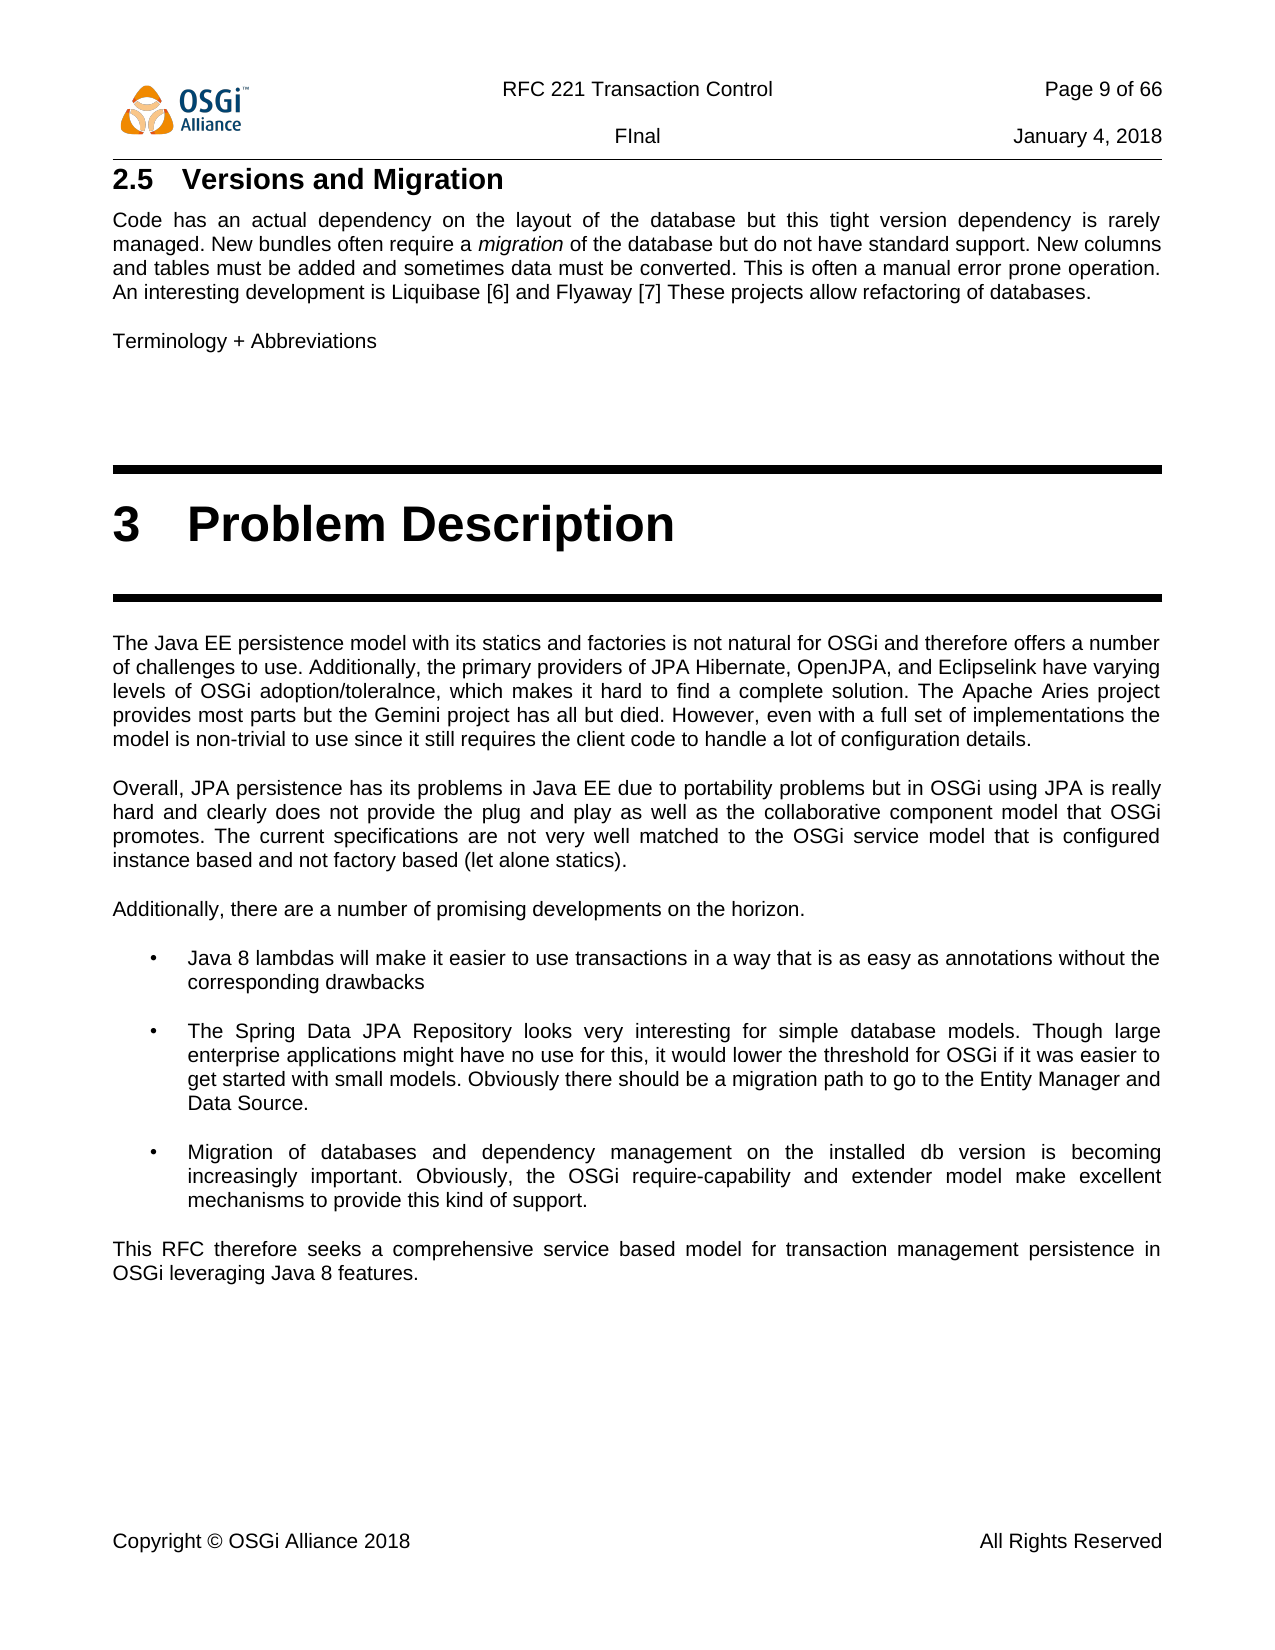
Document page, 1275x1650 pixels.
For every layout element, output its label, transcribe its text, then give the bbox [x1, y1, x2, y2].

text Code has an actual dependency on the layout of the database but this tight version dependency is rarely managed. New bundles often require a migration of the database but do not have standard support. New columns and tables must be added and sometimes data must be converted. This is often a manual error prone operation. An interesting development is Liquibase [6]. and Flyaway [7]. These projects allow refactoring of databases. [112, 208, 1162, 304]
text Overall, JPA persistence has its problems in Java EE due to portability problems but in OSGi using JPA is really hard and clearly does not provide the plug and play as well as the collaborative component model that OSGi promotes. The current specifications are not very well matched to the OSGi service model that is configured instance based and not factory based (let alone statics). [112, 776, 1162, 872]
text Terminology + Abbreviations [112, 329, 1162, 353]
text This RFC therefore seeks a comprehensive service based model for transaction management persistence in OSGi leveraging Java 8 features. [112, 1237, 1162, 1285]
picture [113, 78, 257, 142]
text The Java EE persistence model with its statics and factories is not natural for OSGi and therefore offers a number of challenges to use. Additionally, the primary providers of JPA Hibernate, OpenJPA, and Eclipselink have varying levels of OSGi adoption/toleralnce, which makes it hard to find a complete solution. The Apache Aries project provides most parts but the Gemini project has all but died. However, even with a full set of implementations the model is non-trivial to use since it still requires the client code to handle a lot of configuration details. [112, 631, 1162, 751]
subtitle Problem Description [112, 466, 1162, 602]
list The Spring Data JPA Repository looks very interesting for simple database models. Though large enterprise applications might have no use for this, it would lower the threshold for OSGi if it was easier to get started with small models. Obviously there should be a migration path to go to the Entity Manager and Data Source. [150, 1019, 1162, 1115]
text Additionally, there are a number of promising developments on the horizon. [112, 897, 1162, 921]
list Java 8 lambdas will make it easier to use transactions in a way that is as easy as annotations without the corresponding drawbacks [150, 946, 1162, 994]
list Migration of databases and dependency management on the installed db version is becoming increasingly important. Obviously, the OSGi require-capability and extender model make excellent mechanisms to provide this kind of support. [150, 1140, 1162, 1212]
subtitle Versions and Migration [112, 160, 1162, 196]
